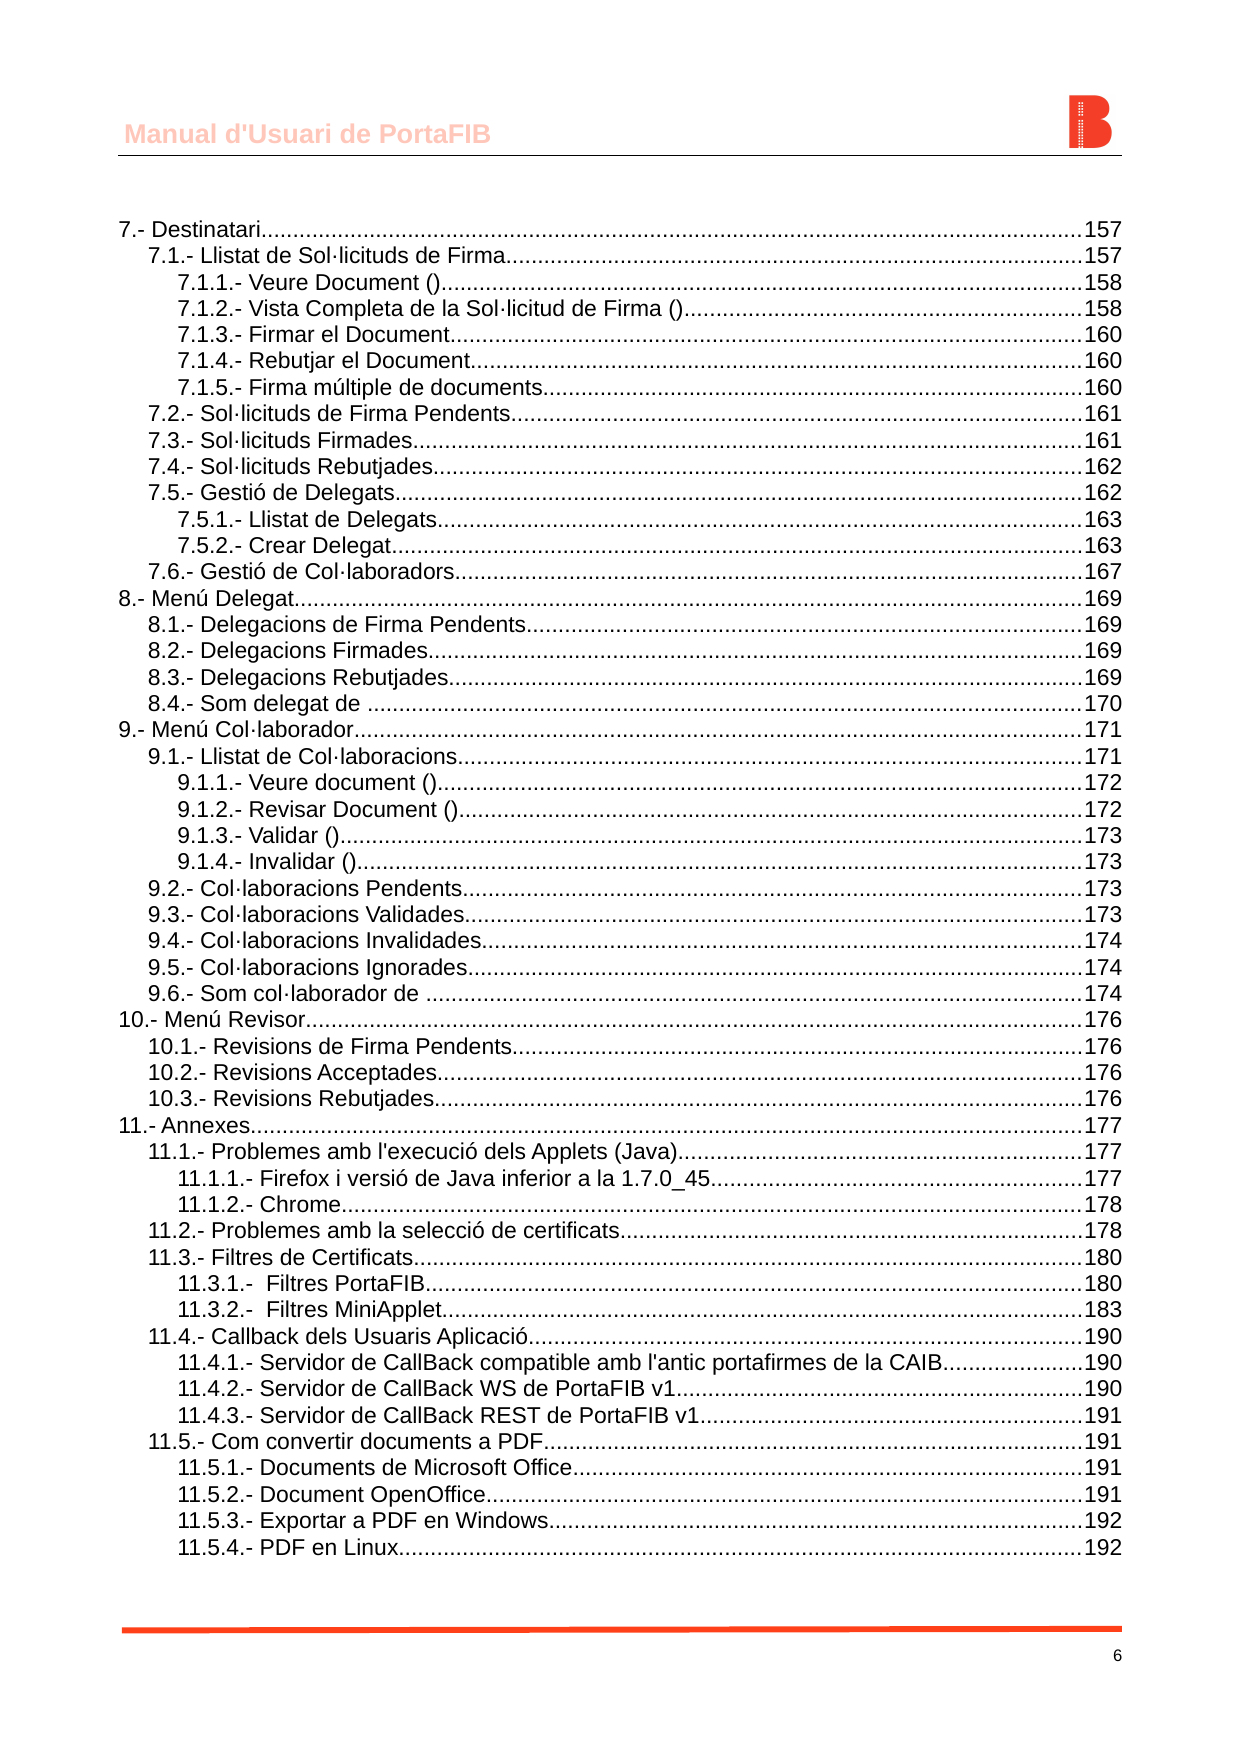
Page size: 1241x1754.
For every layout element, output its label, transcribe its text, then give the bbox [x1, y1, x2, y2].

text 9.1.1.- Veure document () 172 [177, 769, 1122, 796]
text 8.2.- Delegacions Firmades 169 [148, 637, 1122, 664]
text 9.5.- Col·laboracions Ignorades 174 [148, 954, 1122, 980]
text 11.2.- Problemes amb la selecció de certificats 178 [148, 1217, 1122, 1243]
text 11.5.4.- PDF en Linux 192 [177, 1533, 1122, 1560]
text 11.5.3.- Exportar a PDF en Windows 192 [177, 1507, 1122, 1533]
text 7.1.1.- Veure Document () 158 [177, 268, 1122, 295]
text 9.1.3.- Validar () 173 [177, 822, 1122, 848]
text 7.1.- Llistat de Sol·licituds de Firma 157 [148, 242, 1122, 268]
text 11.4.2.- Servidor de CallBack WS de PortaFIB v1 190 [177, 1375, 1122, 1402]
text 11.5.1.- Documents de Microsoft Office 191 [177, 1454, 1122, 1481]
text 7.1.3.- Firmar el Document 160 [177, 321, 1122, 347]
text 7.5.1.- Llistat de Delegats 163 [177, 506, 1122, 532]
text 8.1.- Delegacions de Firma Pendents 169 [148, 611, 1122, 637]
text 8.4.- Som delegat de ... 170 [148, 690, 1122, 716]
text 10.2.- Revisions Acceptades 176 [148, 1059, 1122, 1085]
text 11.4.3.- Servidor de CallBack REST de PortaFIB v1 191 [177, 1402, 1122, 1428]
text 9.1.2.- Revisar Document () 172 [177, 796, 1122, 822]
text 10.- Menú Revisor 176 [118, 1006, 1122, 1033]
text 11.3.- Filtres de Certificats 180 [148, 1243, 1122, 1270]
text 11.5.- Com convertir documents a PDF 191 [148, 1428, 1122, 1454]
text 11.3.2.- Filtres MiniApplet 183 [177, 1296, 1122, 1323]
text 11.3.1.- Filtres PortaFIB 180 [177, 1270, 1122, 1296]
text 11.- Annexes 177 [118, 1112, 1122, 1138]
text 9.- Menú Col·laborador 171 [118, 716, 1122, 743]
text 7.- Destinatari 157 [118, 216, 1122, 242]
text 7.4.- Sol·licituds Rebutjades 162 [148, 453, 1122, 479]
text 11.4.- Callback dels Usuaris Aplicació 190 [148, 1323, 1122, 1349]
text 9.4.- Col·laboracions Invalidades 174 [148, 927, 1122, 954]
text 10.3.- Revisions Rebutjades 176 [148, 1085, 1122, 1112]
text 11.1.- Problemes amb l'execució dels Applets (Java) 177 [148, 1138, 1122, 1164]
text 7.3.- Sol·licituds Firmades 161 [148, 427, 1122, 453]
text 11.1.1.- Firefox i versió de Java inferior a la 1.7.0_45 177 [177, 1164, 1122, 1191]
text 10.1.- Revisions de Firma Pendents 176 [148, 1033, 1122, 1059]
text 7.1.4.- Rebutjar el Document 160 [177, 347, 1122, 374]
text 9.2.- Col·laboracions Pendents 173 [148, 874, 1122, 901]
text 7.2.- Sol·licituds de Firma Pendents 161 [148, 400, 1122, 427]
text 9.1.- Llistat de Col·laboracions 171 [148, 743, 1122, 769]
text 7.5.- Gestió de Delegats 162 [148, 479, 1122, 506]
text 8.3.- Delegacions Rebutjades 169 [148, 664, 1122, 690]
text 11.5.2.- Document OpenOffice 191 [177, 1481, 1122, 1507]
text 7.6.- Gestió de Col·laboradors 167 [148, 558, 1122, 585]
picture [1063, 94, 1117, 150]
text 8.- Menú Delegat 169 [118, 585, 1122, 611]
text 11.1.2.- Chrome 178 [177, 1191, 1122, 1217]
text 9.1.4.- Invalidar () 173 [177, 848, 1122, 874]
text 9.6.- Som col·laborador de ... 174 [148, 980, 1122, 1006]
text 7.5.2.- Crear Delegat 163 [177, 532, 1122, 558]
text 7.1.5.- Firma múltiple de documents 160 [177, 374, 1122, 400]
text 11.4.1.- Servidor de CallBack compatible amb l'antic portafirmes de la CAIB 190 [177, 1349, 1122, 1375]
text 9.3.- Col·laboracions Validades 173 [148, 901, 1122, 927]
text 7.1.2.- Vista Completa de la Sol·licitud de Firma () 158 [177, 295, 1122, 321]
